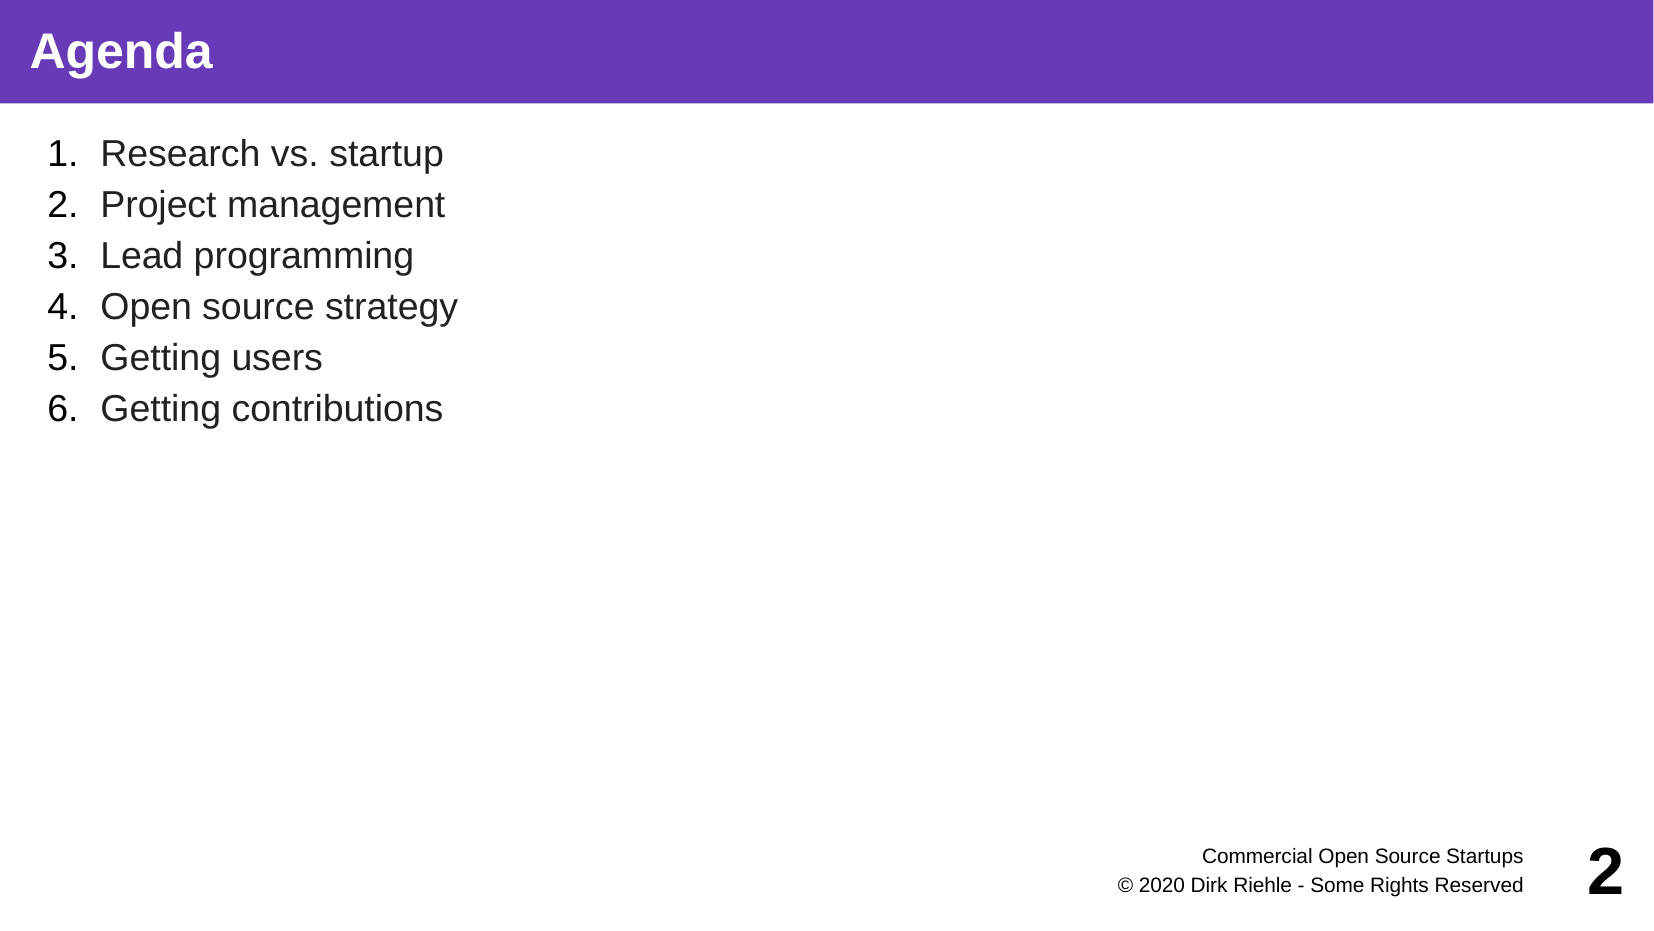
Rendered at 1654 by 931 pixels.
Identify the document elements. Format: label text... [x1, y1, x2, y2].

list Research vs. startup Project management Lead programming Open source strategy Getting users Getting contributions [29, 132, 1625, 813]
title Agenda [0, 0, 1654, 104]
